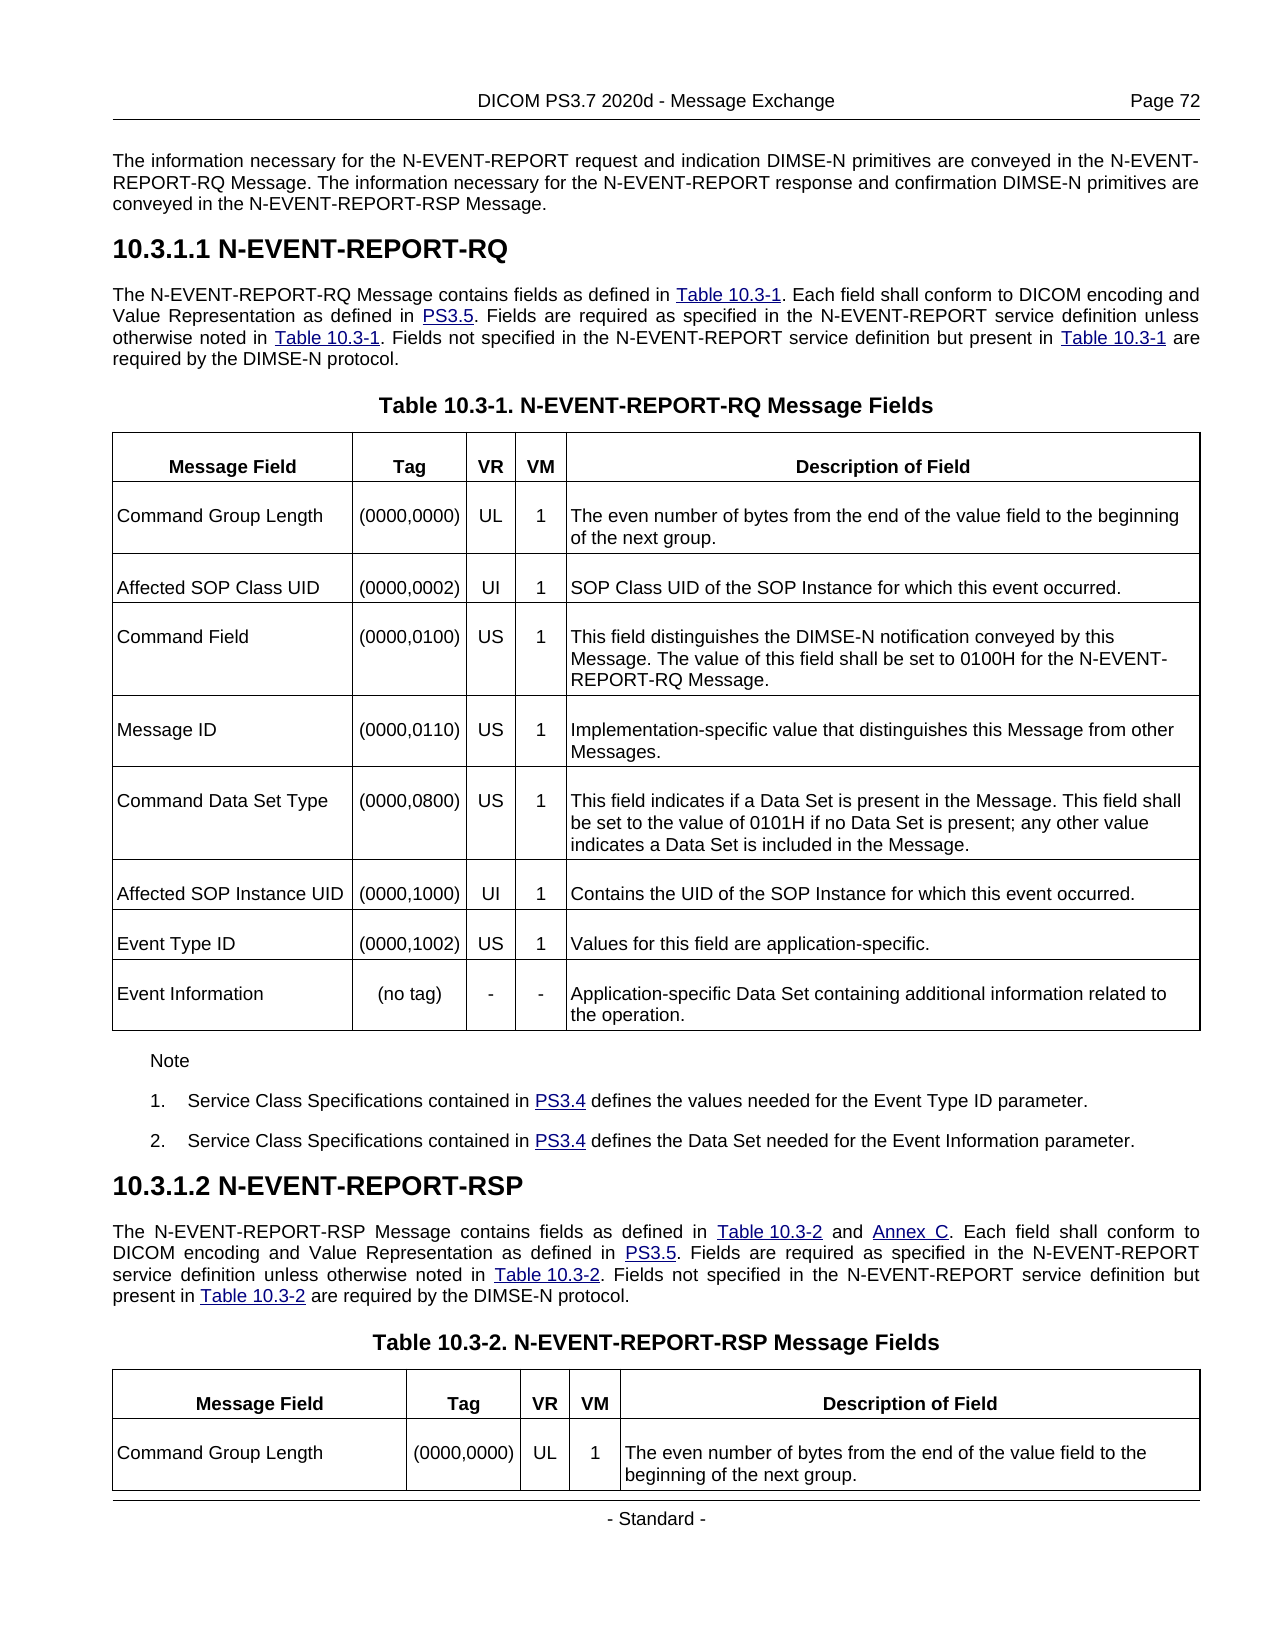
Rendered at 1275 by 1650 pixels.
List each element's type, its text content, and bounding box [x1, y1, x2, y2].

table_cell (0000,0002) [353, 554, 466, 602]
table_cell The even number of bytes from the end of the value field to the beginning of the next group. [621, 1419, 1199, 1489]
table_header Description of Field [567, 433, 1199, 481]
table_cell Affected SOP Instance UID [113, 860, 352, 909]
table_cell The even number of bytes from the end of the value field to the beginning of the next group. [567, 482, 1199, 552]
table_cell Command Group Length [113, 1419, 406, 1489]
table_cell SOP Class UID of the SOP Instance for which this event occurred. [567, 554, 1199, 602]
table_cell Values for this field are application-specific. [567, 910, 1199, 958]
table_header VM [516, 433, 566, 481]
table_cell UL [521, 1419, 569, 1489]
table_cell Implementation-specific value that distinguishes this Message from other Messages. [567, 696, 1199, 766]
table_cell UI [467, 554, 515, 602]
text 10.3.1.2 N-EVENT-REPORT-RSP [112, 1170, 1200, 1202]
table_cell Command Field [113, 603, 352, 695]
table_cell UL [467, 482, 515, 552]
table_cell 1 [516, 603, 566, 695]
table_cell UI [467, 860, 515, 909]
table_cell US [467, 910, 515, 958]
table_cell Application-specific Data Set containing additional information related to the operation. [567, 960, 1199, 1030]
text The N-EVENT-REPORT-RQ Message contains fields as defined in Table 10.3-1. Each field shall conform to DICOM encoding and Value Representation as defined in PS3.5. Fields are required as specified in the N-EVENT-REPORT service definition unless otherwise noted in Table 10.3-1. Fields not specified in the N-EVENT-REPORT service definition but present in Table 10.3-1 are required by the DIMSE-N protocol. [112, 283, 1200, 370]
table_cell 1 [570, 1419, 620, 1489]
text 1. Service Class Specifications contained in PS3.4 defines the values needed for the Event Type ID parameter. [150, 1090, 1162, 1111]
table_header VR [467, 433, 515, 481]
table_header VM [570, 1370, 620, 1418]
table_cell - [467, 960, 515, 1030]
text Table 10.3-2. N-EVENT-REPORT-RSP Message Fields [112, 1329, 1200, 1355]
table_cell (0000,0110) [353, 696, 466, 766]
table_cell (0000,0100) [353, 603, 466, 695]
text 2. Service Class Specifications contained in PS3.4 defines the Data Set needed for the Event Information parameter. [150, 1130, 1162, 1152]
table_cell (0000,0000) [407, 1419, 520, 1489]
table_header Description of Field [621, 1370, 1199, 1418]
table_cell US [467, 696, 515, 766]
table_cell Event Information [113, 960, 352, 1030]
table_cell This field indicates if a Data Set is present in the Message. This field shall be set to the value of 0101H if no Data Set is present; any other value indicates a Data Set is included in the Message. [567, 767, 1199, 859]
table_cell US [467, 603, 515, 695]
table_header VR [521, 1370, 569, 1418]
table_cell 1 [516, 767, 566, 859]
table_cell 1 [516, 910, 566, 958]
table_cell (0000,0800) [353, 767, 466, 859]
table_cell (0000,1002) [353, 910, 466, 958]
table_cell Affected SOP Class UID [113, 554, 352, 602]
table_cell 1 [516, 696, 566, 766]
table_cell 1 [516, 860, 566, 909]
table_cell (0000,1000) [353, 860, 466, 909]
table_cell 1 [516, 554, 566, 602]
table_cell Message ID [113, 696, 352, 766]
text 10.3.1.1 N-EVENT-REPORT-RQ [112, 233, 1200, 265]
table_cell (no tag) [353, 960, 466, 1030]
table_cell Event Type ID [113, 910, 352, 958]
text The information necessary for the N-EVENT-REPORT request and indication DIMSE-N primitives are conveyed in the N-EVENT-REPORT-RQ Message. The information necessary for the N-EVENT-REPORT response and confirmation DIMSE-N primitives are conveyed in the N-EVENT-REPORT-RSP Message. [112, 150, 1200, 215]
text Note [150, 1049, 1162, 1071]
table_cell Contains the UID of the SOP Instance for which this event occurred. [567, 860, 1199, 909]
table_header Tag [353, 433, 466, 481]
table_cell Command Group Length [113, 482, 352, 552]
table_cell US [467, 767, 515, 859]
text Table 10.3-1. N-EVENT-REPORT-RQ Message Fields [112, 392, 1200, 418]
table_cell This field distinguishes the DIMSE-N notification conveyed by this Message. The value of this field shall be set to 0100H for the N-EVENT-REPORT-RQ Message. [567, 603, 1199, 695]
table_header Message Field [113, 433, 352, 481]
table_cell 1 [516, 482, 566, 552]
table_cell Command Data Set Type [113, 767, 352, 859]
table_header Tag [407, 1370, 520, 1418]
table_header Message Field [113, 1370, 406, 1418]
table_cell - [516, 960, 566, 1030]
table_cell (0000,0000) [353, 482, 466, 552]
text The N-EVENT-REPORT-RSP Message contains fields as defined in Table 10.3-2 and Annex C. Each field shall conform to DICOM encoding and Value Representation as defined in PS3.5. Fields are required as specified in the N-EVENT-REPORT service definition unless otherwise noted in Table 10.3-2. Fields not specified in the N-EVENT-REPORT service definition but present in Table 10.3-2 are required by the DIMSE-N protocol. [112, 1220, 1200, 1307]
